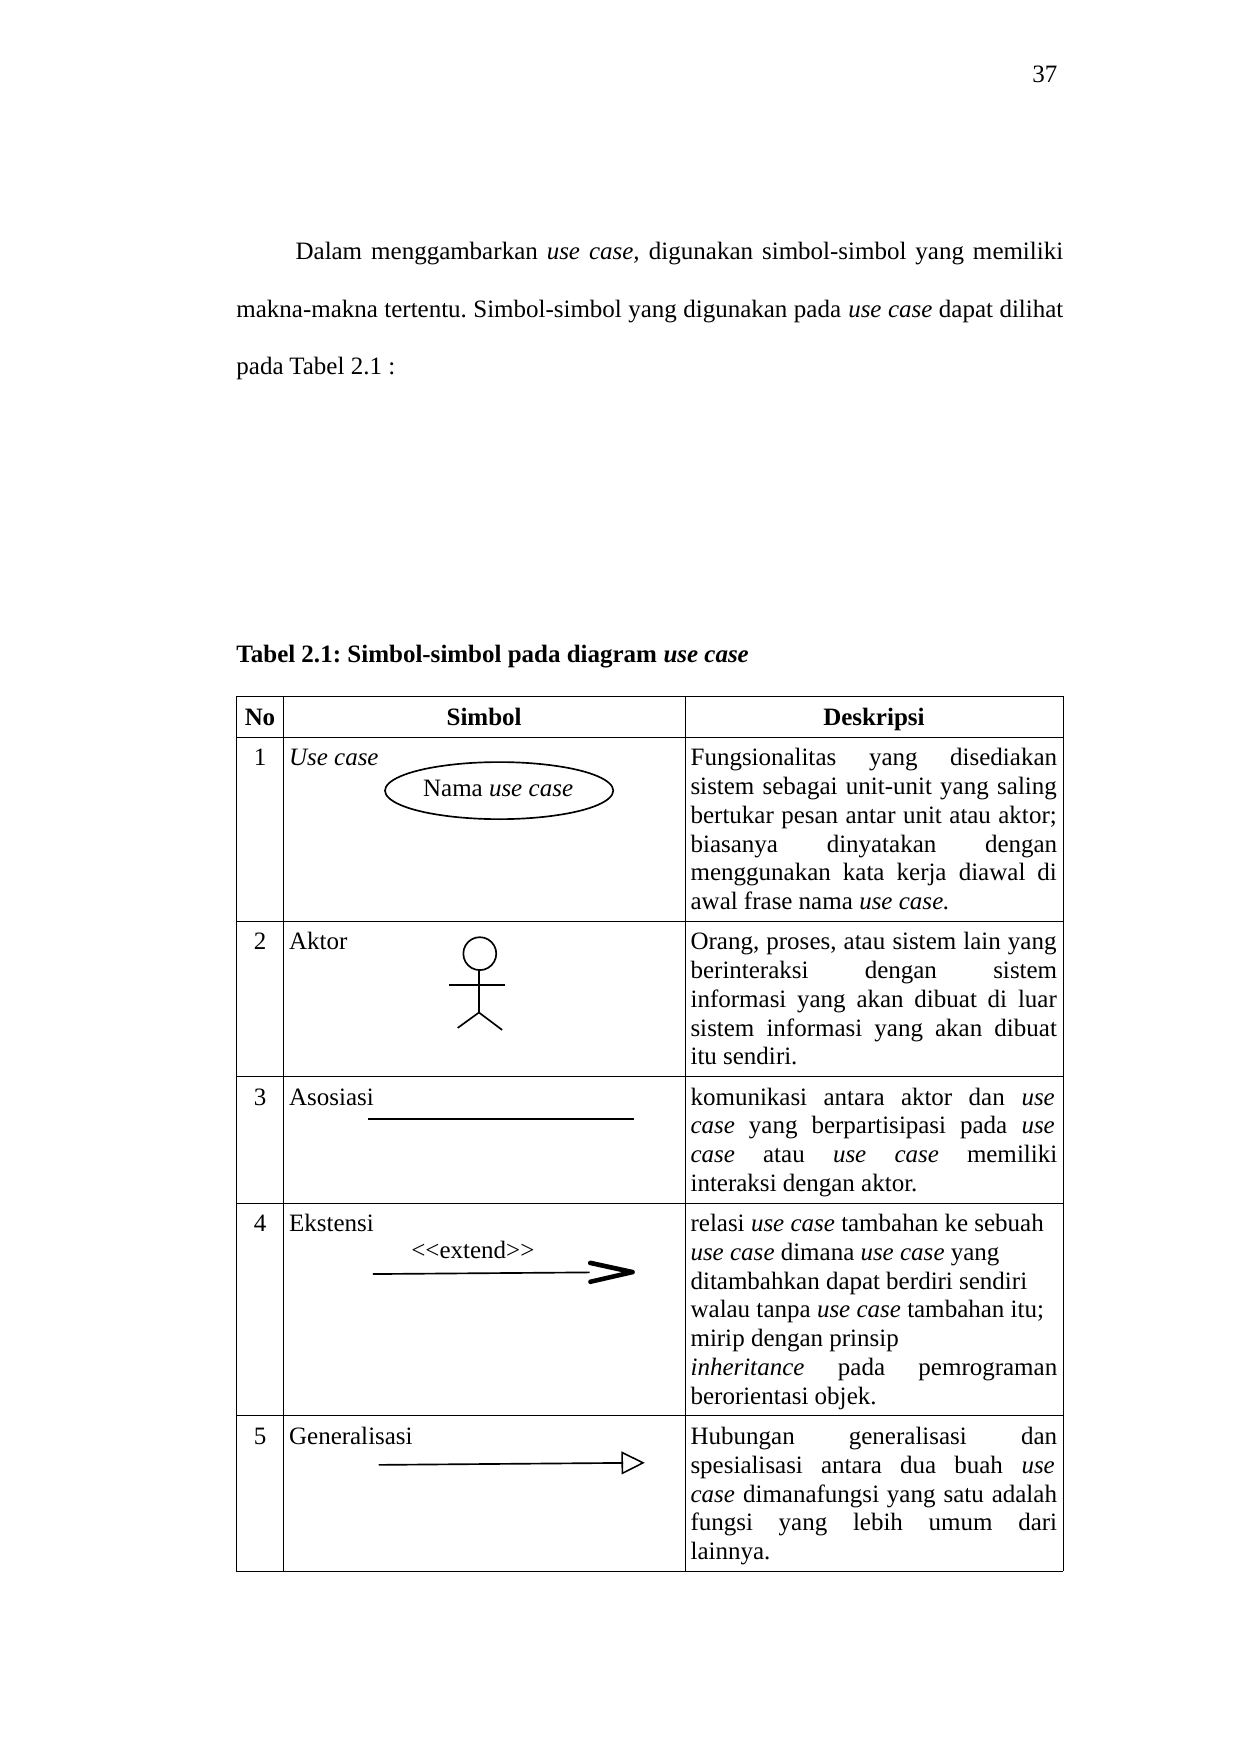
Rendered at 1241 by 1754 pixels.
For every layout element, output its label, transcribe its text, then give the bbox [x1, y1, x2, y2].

table_cell Use case [284, 738, 685, 921]
table_cell komunikasi antara aktor dan use case yang berpartisipasi pada use case atau use case memiliki interaksi dengan aktor. [686, 1077, 1063, 1202]
text Tabel 2.1: Simbol-simbol pada diagram use case [236, 639, 1063, 667]
table_cell 3 [237, 1077, 283, 1202]
table_cell Asosiasi [284, 1077, 685, 1202]
table_cell 4 [237, 1204, 283, 1415]
table_header Deskripsi [686, 697, 1063, 737]
table_cell Ekstensi [284, 1204, 685, 1415]
table_cell 5 [237, 1416, 283, 1571]
table_cell Orang, proses, atau sistem lain yang berinteraksi dengan sistem informasi yang akan dibuat di luar sistem informasi yang akan dibuat itu sendiri. [686, 922, 1063, 1076]
table_cell 1 [237, 738, 283, 921]
table_cell Generalisasi [284, 1416, 685, 1571]
table_cell 2 [237, 922, 283, 1076]
table_header No [237, 697, 283, 737]
text Dalam menggambarkan use case, digunakan simbol-simbol yang memiliki makna-makna tertentu. Simbol-simbol yang digunakan pada use case dapat dilihat pada Tabel 2.1 : [236, 236, 1063, 380]
table_cell Aktor [284, 922, 685, 1076]
table_header Simbol [284, 697, 685, 737]
table_cell Fungsionalitas yang disediakan sistem sebagai unit-unit yang saling bertukar pesan antar unit atau aktor; biasanya dinyatakan dengan menggunakan kata kerja diawal di awal frase nama use case. [686, 738, 1063, 921]
table_cell relasi use case tambahan ke sebuah use case dimana use case yang ditambahkan dapat berdiri sendiri walau tanpa use case tambahan itu; mirip dengan prinsip inheritance pada pemrograman berorientasi objek. [686, 1204, 1063, 1415]
table_cell Hubungan generalisasi dan spesialisasi antara dua buah use case dimanafungsi yang satu adalah fungsi yang lebih umum dari lainnya. [686, 1416, 1063, 1571]
